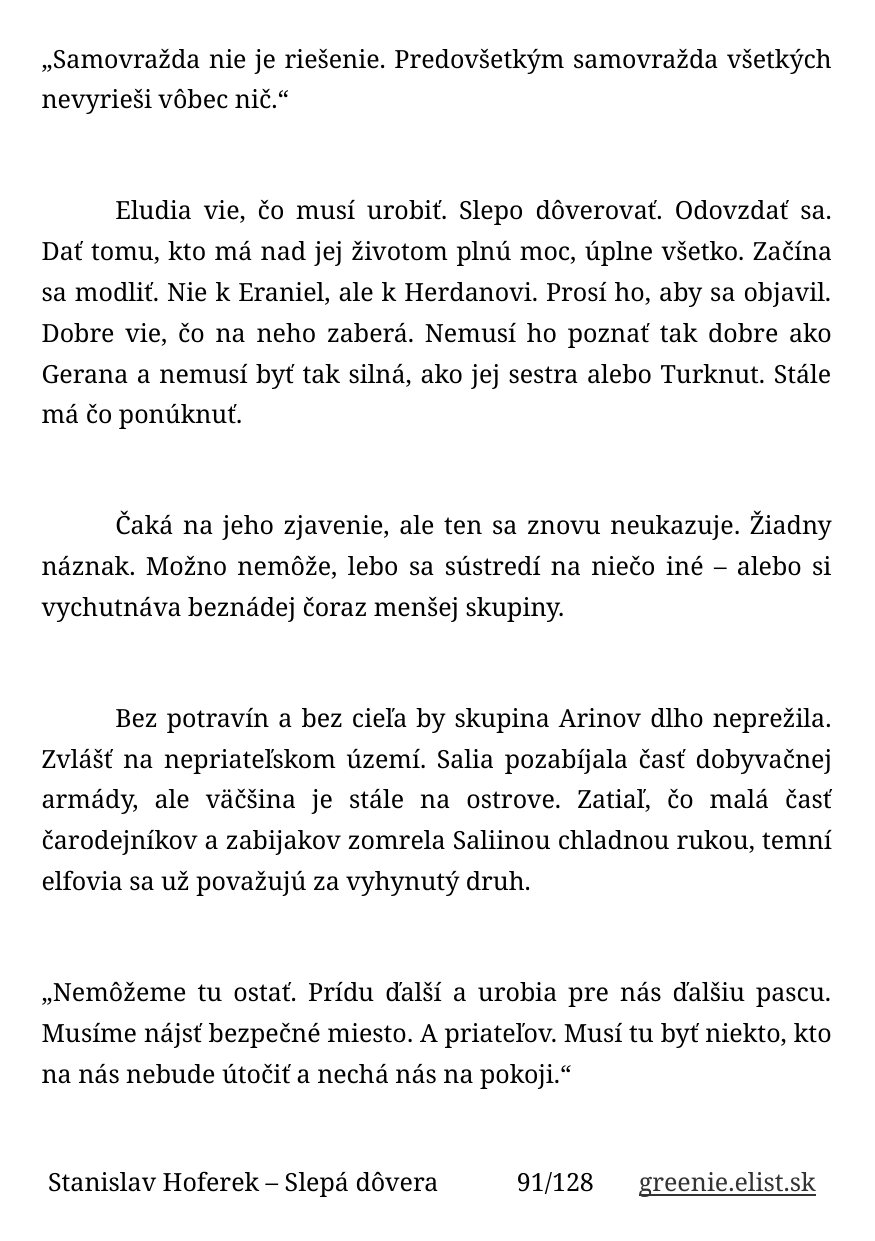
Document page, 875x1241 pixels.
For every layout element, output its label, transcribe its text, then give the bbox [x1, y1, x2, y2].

text „Nemôžeme tu ostať. Prídu ďalší a urobia pre nás ďalšiu pascu. Musíme nájsť bezpečné miesto. A priateľov. Musí tu byť niekto, kto na nás nebude útočiť a nechá nás na pokoji.“ [41, 975, 833, 1090]
text Bez potravín a bez cieľa by skupina Arinov dlho neprežila. Zvlášť na nepriateľskom území. Salia pozabíjala časť dobyvačnej armády, ale väčšina je stále na ostrove. Zatiaľ, čo malá časť čarodejníkov a zabijakov zomrela Saliinou chladnou rukou, temní elfovia sa už považujú za vyhynutý druh. [41, 701, 833, 898]
text „Samovražda nie je riešenie. Predovšetkým samovražda všetkých nevyrieši vôbec nič.“ [41, 41, 833, 116]
text Eludia vie, čo musí urobiť. Slepo dôverovať. Odovzdať sa. Dať tomu, kto má nad jej životom plnú moc, úplne všetko. Začína sa modliť. Nie k Eraniel, ale k Herdanovi. Prosí ho, aby sa objavil. Dobre vie, čo na neho zaberá. Nemusí ho poznať tak dobre ako Gerana a nemusí byť tak silná, ako jej sestra alebo Turknut. Stále má čo ponúknuť. [41, 193, 833, 431]
text Čaká na jeho zjavenie, ale ten sa znovu neukazuje. Žiadny náznak. Možno nemôže, lebo sa sústredí na niečo iné – alebo si vychutnáva beznádej čoraz menšej skupiny. [41, 508, 833, 624]
